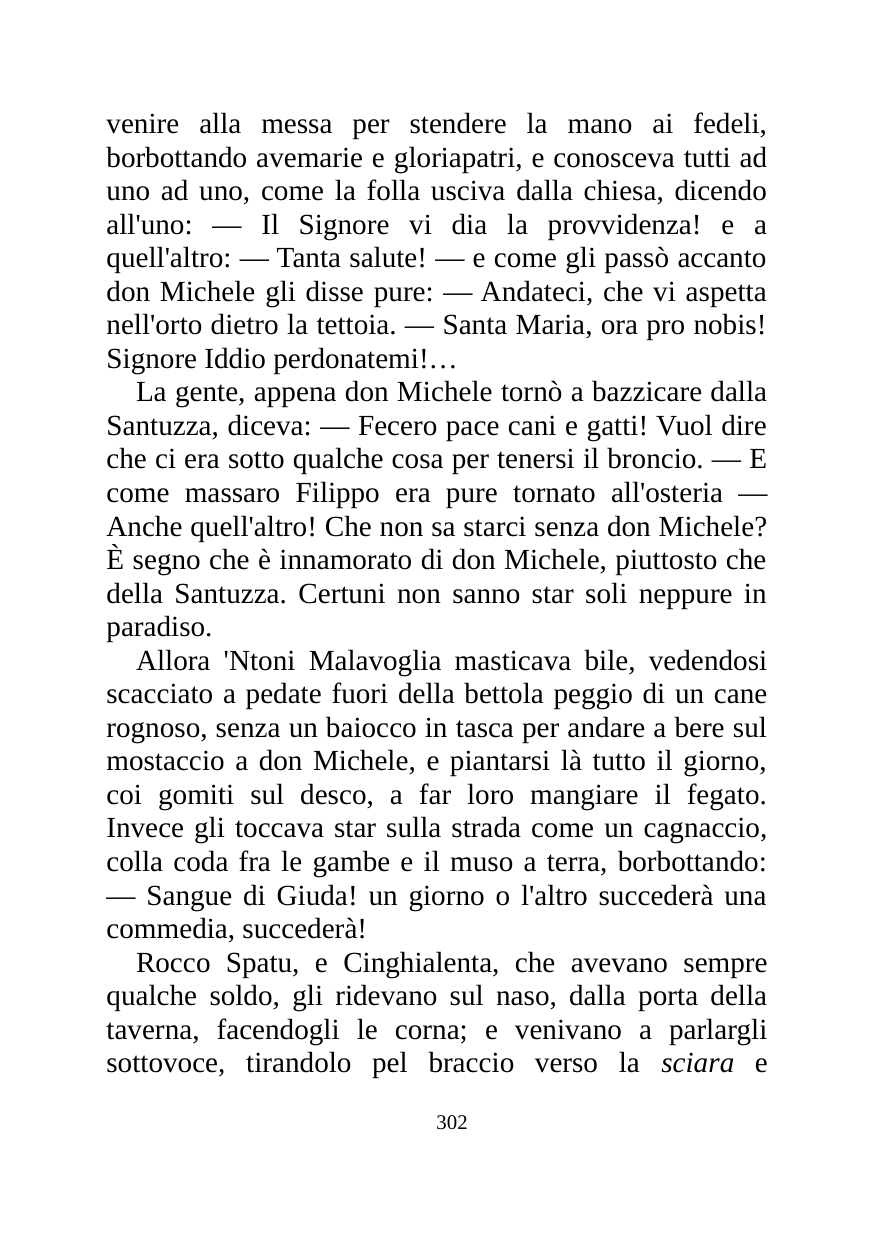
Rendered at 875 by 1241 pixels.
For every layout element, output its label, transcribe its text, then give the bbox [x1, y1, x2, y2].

text Allora 'Ntoni Malavoglia masticava bile, vedendosi scacciato a pedate fuori della bettola peggio di un cane rognoso, senza un baiocco in tasca per andare a bere sul mostaccio a don Michele, e piantarsi là tutto il giorno, coi gomiti sul desco, a far loro mangiare il fegato. Invece gli toccava star sulla strada come un cagnaccio, colla coda fra le gambe e il muso a terra, borbottando: — Sangue di Giuda! un giorno o l'altro succederà una commedia, succederà! [106, 643, 768, 945]
text Rocco Spatu, e Cinghialenta, che avevano sempre qualche soldo, gli ridevano sul naso, dalla porta della taverna, facendogli le corna; e venivano a parlargli sottovoce, tirandolo pel braccio verso la sciara e [106, 945, 768, 1079]
text La gente, appena don Michele tornò a bazzicare dalla Santuzza, diceva: — Fecero pace cani e gatti! Vuol dire che ci era sotto qualche cosa per tenersi il broncio. — E come massaro Filippo era pure tornato all'osteria — Anche quell'altro! Che non sa starci senza don Michele? È segno che è innamorato di don Michele, piuttosto che della Santuzza. Certuni non sanno star soli neppure in paradiso. [106, 374, 768, 643]
text venire alla messa per stendere la mano ai fedeli, borbottando avemarie e gloriapatri, e conosceva tutti ad uno ad uno, come la folla usciva dalla chiesa, dicendo all'uno: — Il Signore vi dia la provvidenza! e a quell'altro: — Tanta salute! — e come gli passò accanto don Michele gli disse pure: — Andateci, che vi aspetta nell'orto dietro la tettoia. — Santa Maria, ora pro nobis! Signore Iddio perdonatemi!… [106, 106, 768, 374]
